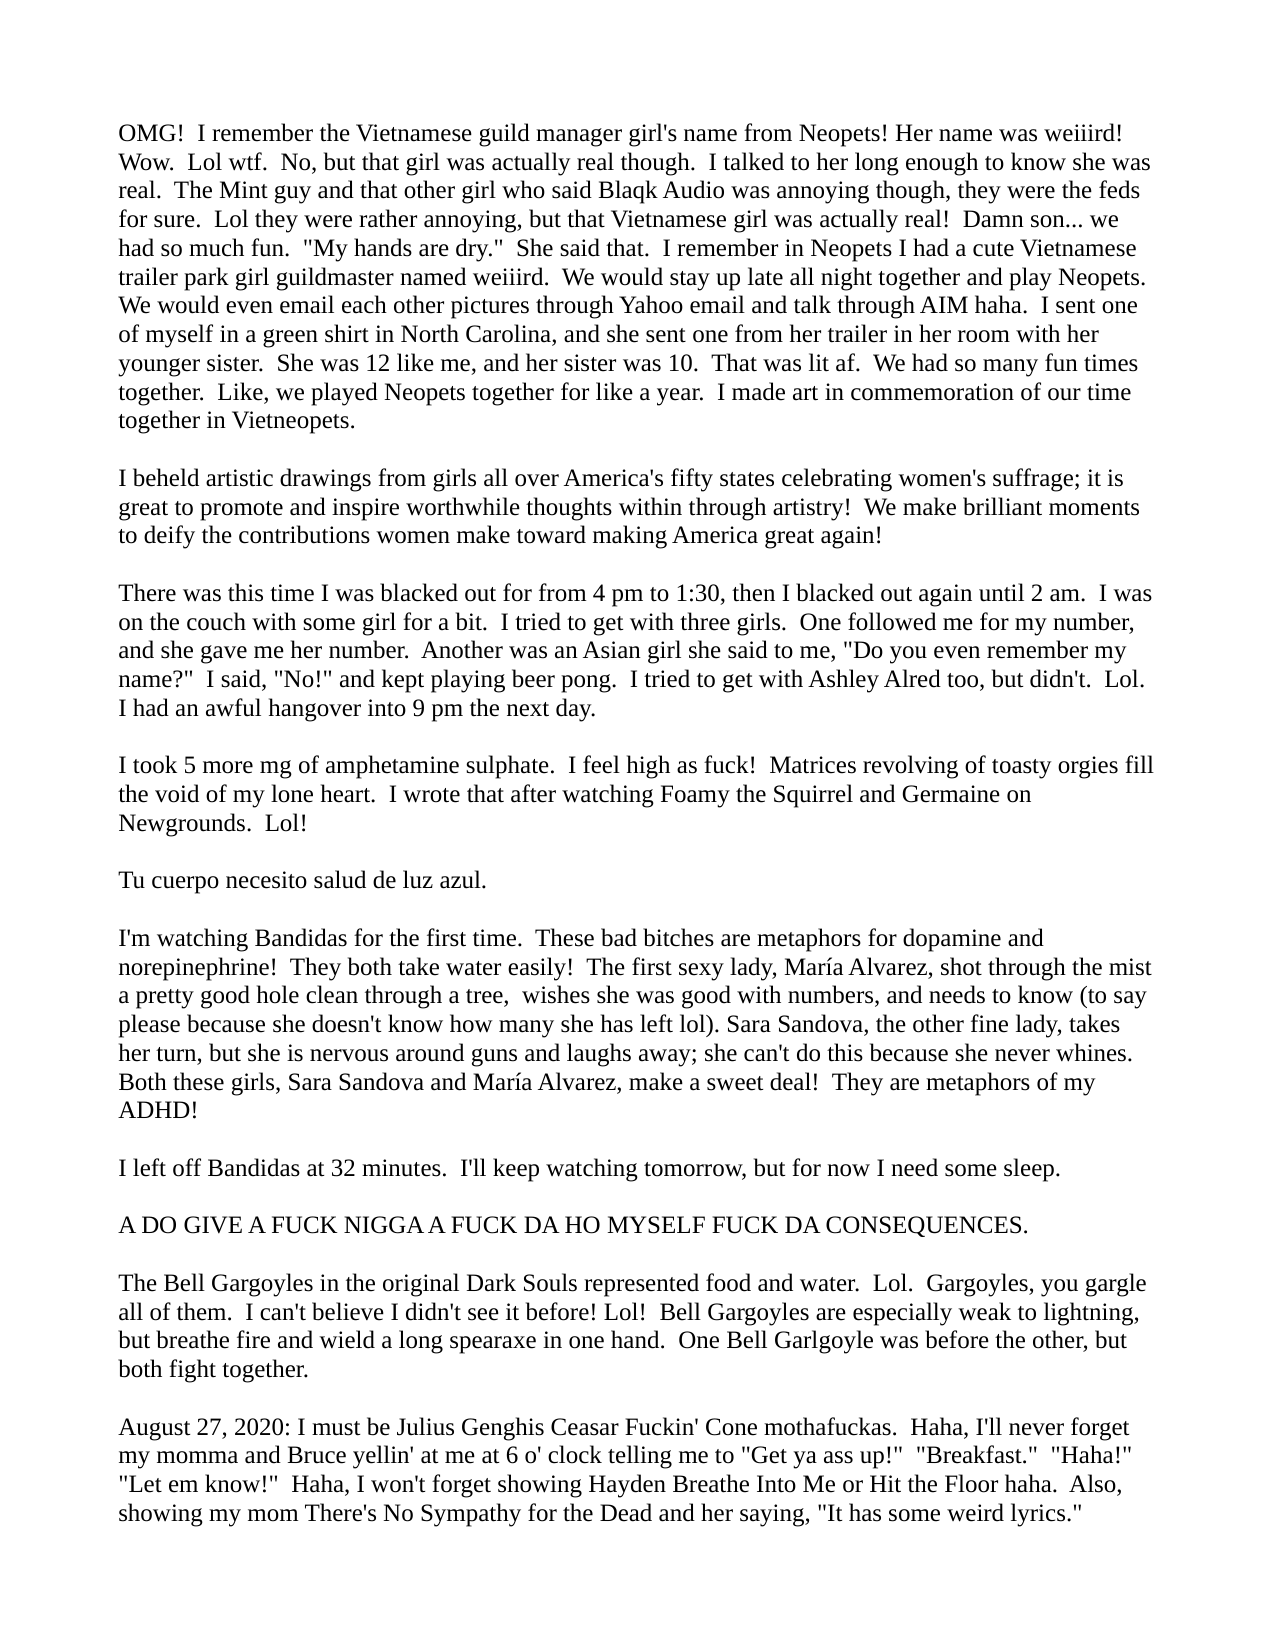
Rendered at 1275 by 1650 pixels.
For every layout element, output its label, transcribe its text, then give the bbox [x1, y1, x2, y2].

text Tu cuerpo necesito salud de luz azul. [118, 866, 1157, 894]
text The Bell Gargoyles in the original Dark Souls represented food and water. Lol. Gargoyles, you gargle all of them. I can't believe I didn't see it before! Lol! Bell Gargoyles are especially weak to lightning, but breathe fire and wield a long spearaxe in one hand. One Bell Garlgoyle was before the other, but both fight together. [118, 1268, 1157, 1383]
text I beheld artistic drawings from girls all over America's fifty states celebrating women's suffrage; it is great to promote and inspire worthwhile thoughts within through artistry! We make brilliant moments to deify the contributions women make toward making America great again! [118, 463, 1157, 549]
text OMG! I remember the Vietnamese guild manager girl's name from Neopets! Her name was weiiird! Wow. Lol wtf. No, but that girl was actually real though. I talked to her long enough to know she was real. The Mint guy and that other girl who said Blaqk Audio was annoying though, they were the feds for sure. Lol they were rather annoying, but that Vietnamese girl was actually real! Damn son... we had so much fun. "My hands are dry." She said that. I remember in Neopets I had a cute Vietnamese trailer park girl guildmaster named weiiird. We would stay up late all night together and play Neopets. We would even email each other pictures through Yahoo email and talk through AIM haha. I sent one of myself in a green shirt in North Carolina, and she sent one from her trailer in her room with her younger sister. She was 12 like me, and her sister was 10. That was lit af. We had so many fun times together. Like, we played Neopets together for like a year. I made art in commemoration of our time together in Vietneopets. [118, 118, 1157, 434]
text A DO GIVE A FUCK NIGGA A FUCK DA HO MYSELF FUCK DA CONSEQUENCES. [118, 1211, 1157, 1239]
text There was this time I was blacked out for from 4 pm to 1:30, then I blacked out again until 2 am. I was on the couch with some girl for a bit. I tried to get with three girls. One followed me for my number, and she gave me her number. Another was an Asian girl she said to me, "Do you even remember my name?" I said, "No!" and kept playing beer pong. I tried to get with Ashley Alred too, but didn't. Lol. I had an awful hangover into 9 pm the next day. [118, 578, 1157, 722]
text I left off Bandidas at 32 minutes. I'll keep watching tomorrow, but for now I need some sleep. [118, 1153, 1157, 1182]
text I'm watching Bandidas for the first time. These bad bitches are metaphors for dopamine and norepinephrine! They both take water easily! The first sexy lady, María Alvarez, shot through the mist a pretty good hole clean through a tree, wishes she was good with numbers, and needs to know (to say please because she doesn't know how many she has left lol). Sara Sandova, the other fine lady, takes her turn, but she is nervous around guns and laughs away; she can't do this because she never whines. Both these girls, Sara Sandova and María Alvarez, make a sweet deal! They are metaphors of my ADHD! [118, 923, 1157, 1124]
text August 27, 2020: I must be Julius Genghis Ceasar Fuckin' Cone mothafuckas. Haha, I'll never forget my momma and Bruce yellin' at me at 6 o' clock telling me to "Get ya ass up!" "Breakfast." "Haha!" "Let em know!" Haha, I won't forget showing Hayden Breathe Into Me or Hit the Floor haha. Also, showing my mom There's No Sympathy for the Dead and her saying, "It has some weird lyrics." [118, 1412, 1157, 1527]
text I took 5 more mg of amphetamine sulphate. I feel high as fuck! Matrices revolving of toasty orgies fill the void of my lone heart. I wrote that after watching Foamy the Squirrel and Germaine on Newgrounds. Lol! [118, 751, 1157, 837]
